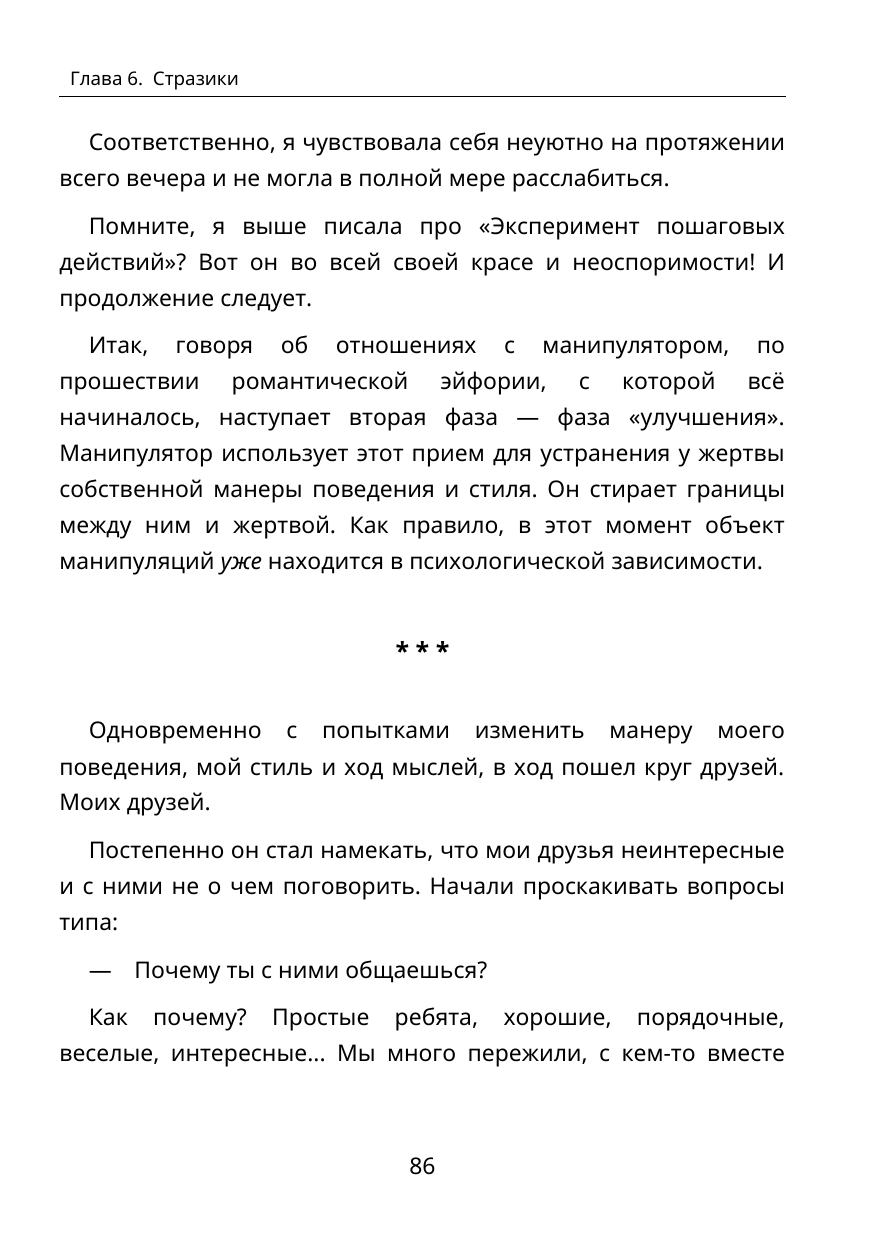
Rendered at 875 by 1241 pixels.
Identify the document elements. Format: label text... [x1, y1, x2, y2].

text Итак, говоря об отношениях с манипулятором, по прошествии романтической эйфории, с которой всё начиналось, наступает вторая фаза — фаза «улучшения». Манипулятор использует этот прием для устранения у жертвы собственной манеры поведения и стиля. Он стирает границы между ним и жертвой. Как правило, в этот момент объект манипуляций уже находится в психологической зависимости. [59, 329, 786, 576]
subtitle * * * [59, 634, 786, 668]
text Одновременно с попытками изменить манеру моего поведения, мой стиль и ход мыслей, в ход пошел круг друзей. Моих друзей. [59, 714, 786, 818]
text Постепенно он стал намекать, что мои друзья неинтересные и с ними не о чем поговорить. Начали проскакивать вопросы типа: [59, 834, 786, 937]
text Как почему? Простые ребята, хорошие, порядочные, веселые, интересные... Мы много пережили, с кем-то вместе [59, 1001, 786, 1068]
list Почему ты с ними общаешься? [59, 954, 786, 985]
text Помните, я выше писала про «Эксперимент пошаговых действий»? Вот он во всей своей красе и неоспоримости! И продолжение следует. [59, 210, 786, 313]
text Соответственно, я чувствовала себя неуютно на протяжении всего вечера и не могла в полной мере расслабиться. [59, 126, 786, 193]
